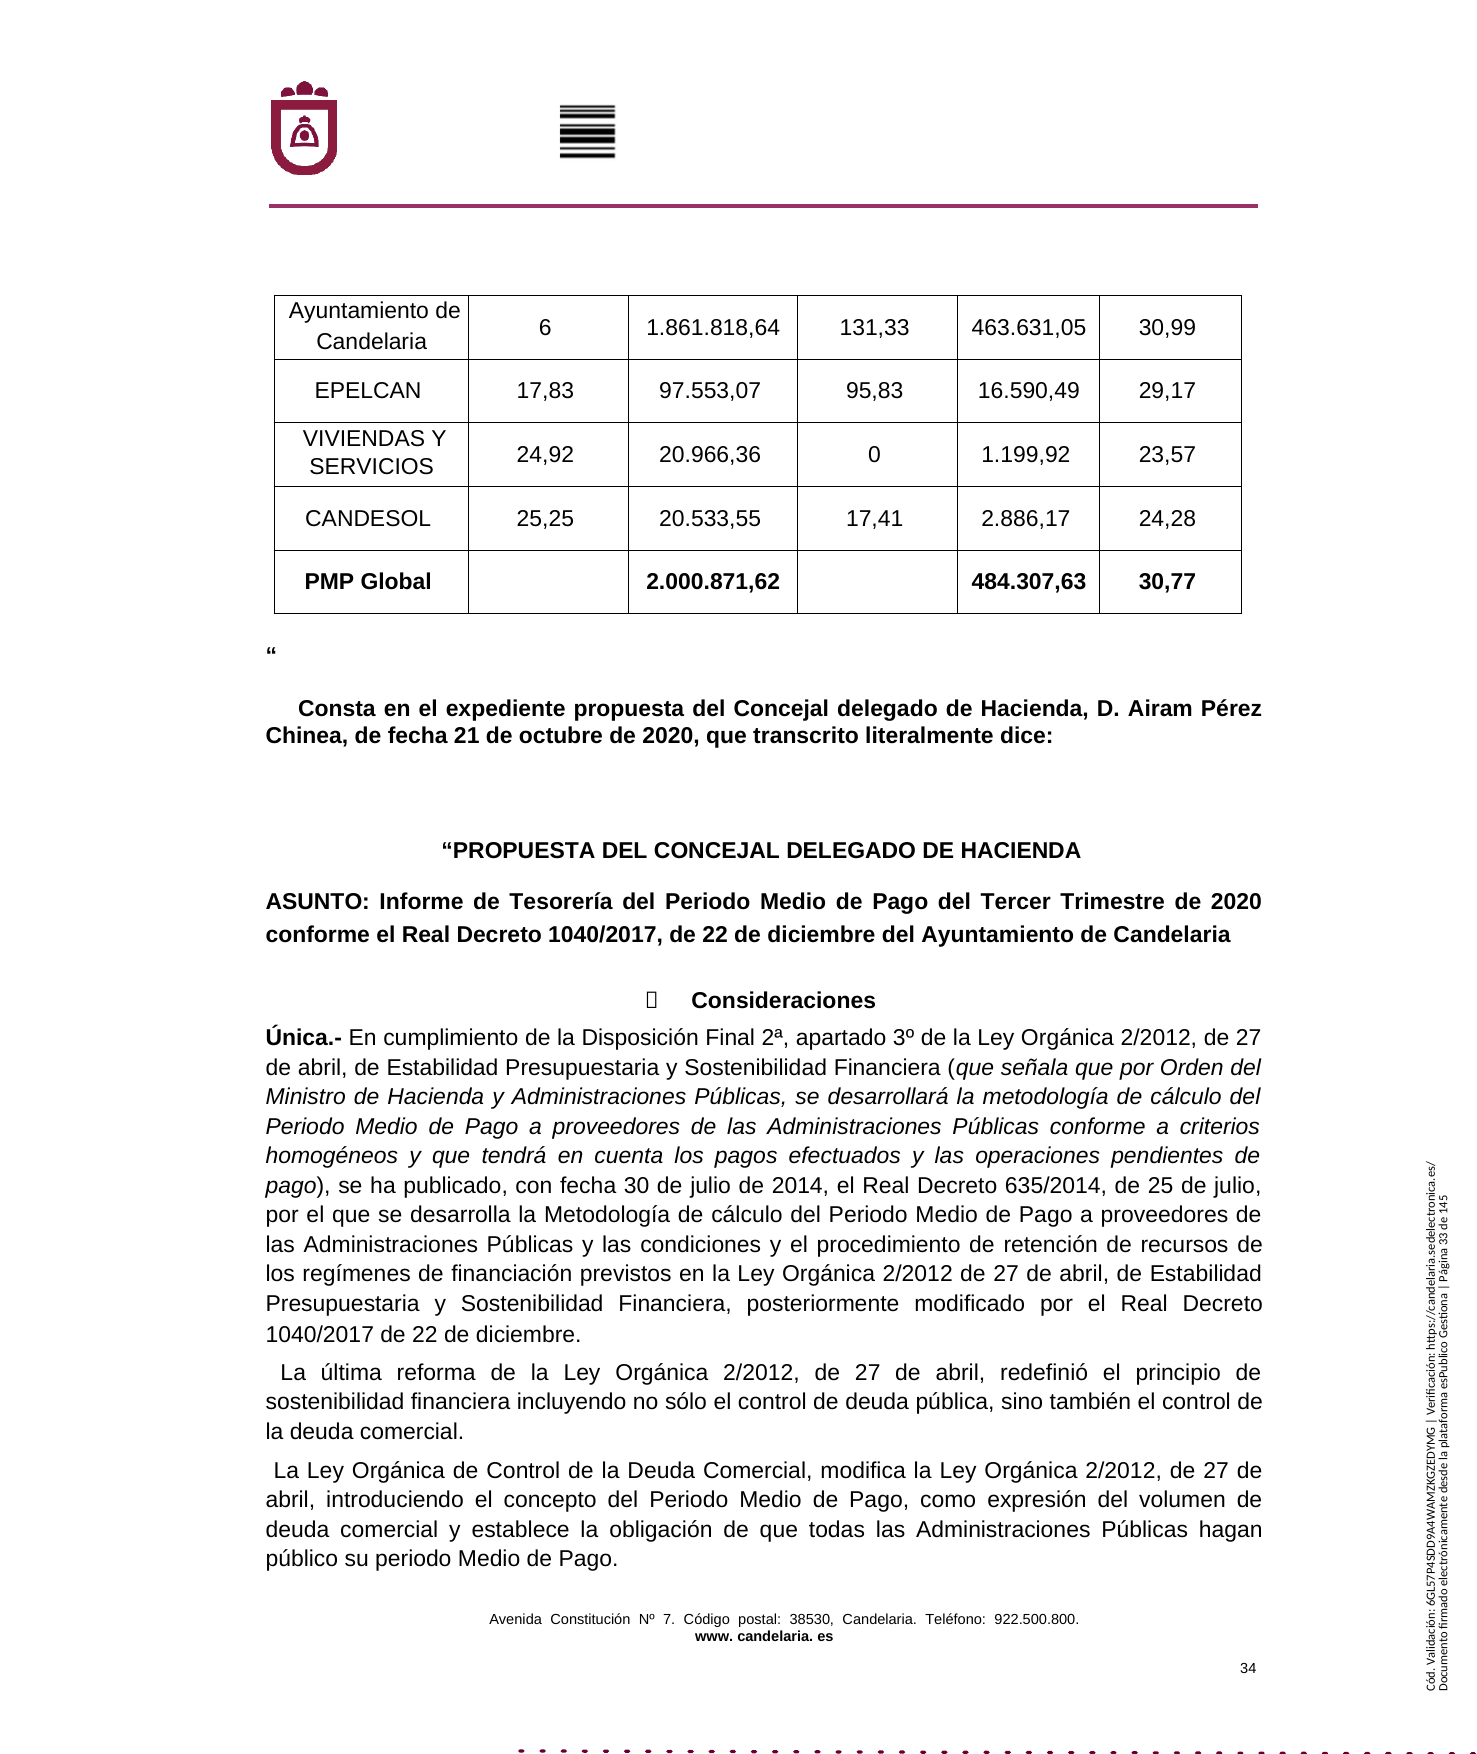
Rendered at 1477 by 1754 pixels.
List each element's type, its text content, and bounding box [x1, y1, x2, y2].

table_cell 25,25 [469, 487, 628, 549]
text ASUNTO: Informe de Tesorería del Periodo Medio de Pago del Tercer Trimestre de 2020 conforme el Real Decreto 1040/2017, de 22 de diciembre del Ayuntamiento de Candelaria [265, 888, 1263, 948]
table_cell 24,92 [469, 423, 628, 486]
table_cell 29,17 [1100, 360, 1241, 422]
table_cell 17,41 [798, 487, 957, 549]
text La última reforma de la Ley Orgánica 2/2012, de 27 de abril, redefinió el principio de sostenibilidad financiera incluyendo no sólo el control de deuda pública, sino también el control de la deuda comercial. [265, 1359, 1263, 1444]
table_cell 20.533,55 [629, 487, 797, 549]
table_cell [469, 551, 628, 613]
table_cell 17,83 [469, 360, 628, 422]
text “ [265, 642, 1263, 669]
table_cell 20.966,36 [629, 423, 797, 486]
text Única.- En cumplimiento de la Disposición Final 2ª, apartado 3º de la Ley Orgánica 2/2012, de 27 de abril, de Estabilidad Presupuestaria y Sostenibilidad Financiera (que señala que por Orden del Ministro de Hacienda y Administraciones Públicas, se desarrollará la metodología de cálculo del Periodo Medio de Pago a proveedores de las Administraciones Públicas conforme a criterios homogéneos y que tendrá en cuenta los pagos efectuados y las operaciones pendientes de pago), se ha publicado, con fecha 30 de julio de 2014, el Real Decreto 635/2014, de 25 de julio, por el que se desarrolla la Metodología de cálculo del Periodo Medio de Pago a proveedores de las Administraciones Públicas y las condiciones y el procedimiento de retención de recursos de los regímenes de financiación previstos en la Ley Orgánica 2/2012 de 27 de abril, de Estabilidad Presupuestaria y Sostenibilidad Financiera, posteriormente modificado por el Real Decreto 1040/2017 de 22 de diciembre. [265, 1024, 1263, 1348]
table_cell 30,99 [1100, 296, 1241, 359]
table_cell 30,77 [1100, 551, 1241, 613]
table_cell 97.553,07 [629, 360, 797, 422]
text Consta en el expediente propuesta del Concejal delegado de Hacienda, D. Airam Pérez Chinea, de fecha 21 de octubre de 2020, que transcrito literalmente dice: [265, 695, 1263, 748]
table_cell 95,83 [798, 360, 957, 422]
table_cell 0 [798, 423, 957, 486]
table_cell 1.199,92 [958, 423, 1099, 486]
table_cell 16.590,49 [958, 360, 1099, 422]
table_cell Ayuntamiento de Candelaria [275, 296, 468, 359]
subtitle “PROPUESTA DEL CONCEJAL DELEGADO DE HACIENDA [259, 837, 1269, 863]
subtitle  Consideraciones [251, 984, 1270, 1015]
table_cell 23,57 [1100, 423, 1241, 486]
table_cell 24,28 [1100, 487, 1241, 549]
table_cell 463.631,05 [958, 296, 1099, 359]
table_cell 2.000.871,62 [629, 551, 797, 613]
table_cell VIVIENDAS Y SERVICIOS [275, 423, 468, 486]
table_cell 1.861.818,64 [629, 296, 797, 359]
table_cell 484.307,63 [958, 551, 1099, 613]
table_cell 6 [469, 296, 628, 359]
table_cell PMP Global [275, 551, 468, 613]
table_cell [798, 551, 957, 613]
text La Ley Orgánica de Control de la Deuda Comercial, modifica la Ley Orgánica 2/2012, de 27 de abril, introduciendo el concepto del Periodo Medio de Pago, como expresión del volumen de deuda comercial y establece la obligación de que todas las Administraciones Públicas hagan público su periodo Medio de Pago. [265, 1457, 1263, 1572]
table_cell 131,33 [798, 296, 957, 359]
table_cell EPELCAN [275, 360, 468, 422]
table_cell 2.886,17 [958, 487, 1099, 549]
table_cell CANDESOL [275, 487, 468, 549]
